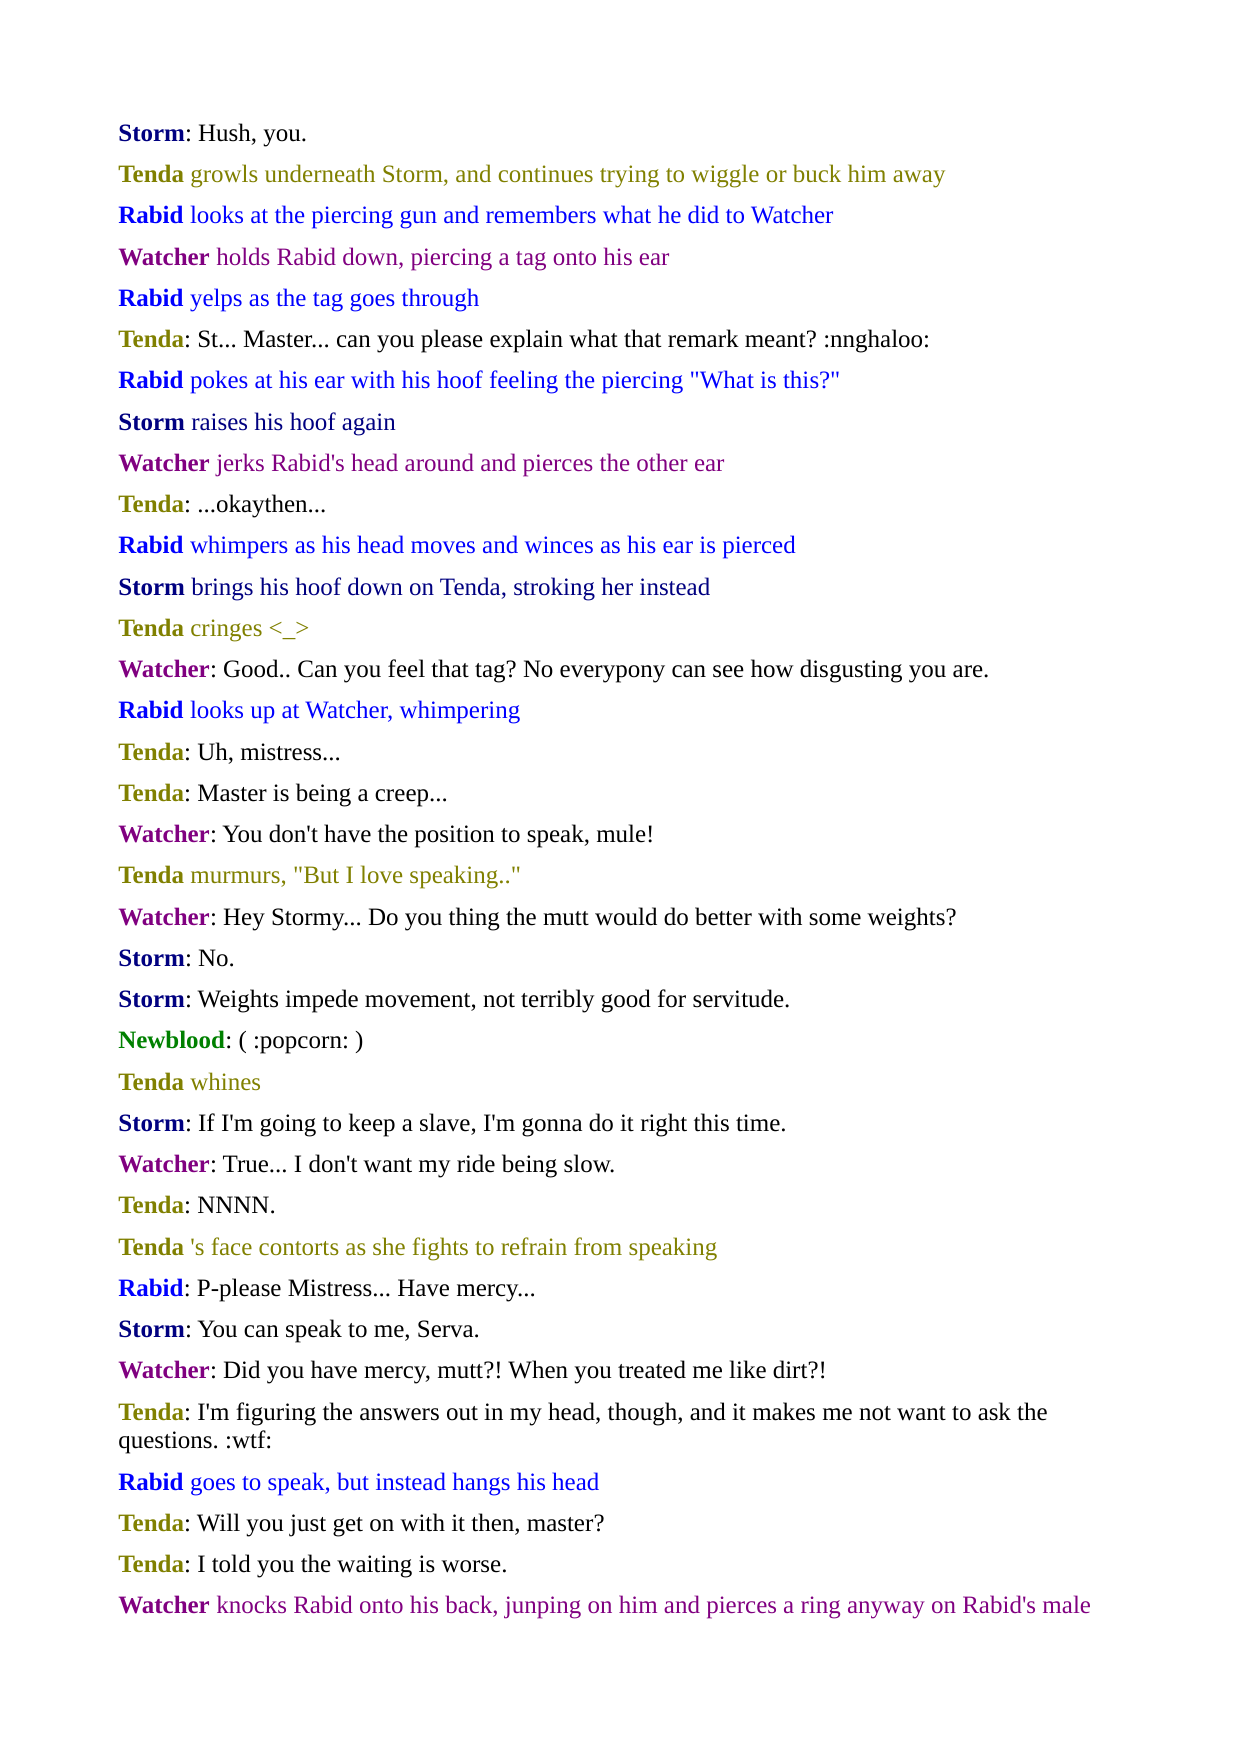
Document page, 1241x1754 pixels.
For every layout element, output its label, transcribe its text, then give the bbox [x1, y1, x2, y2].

text Storm: Hush, you. [118, 118, 1122, 147]
text Tenda whines [118, 1067, 1122, 1096]
text Tenda: St... Master... can you please explain what that remark meant? :nnghaloo: [118, 324, 1122, 353]
text Tenda: I told you the waiting is worse. [118, 1549, 1122, 1578]
text Storm: If I'm going to keep a slave, I'm gonna do it right this time. [118, 1108, 1122, 1137]
text Watcher jerks Rabid's head around and pierces the other ear [118, 448, 1122, 477]
text Storm brings his hoof down on Tenda, stroking her instead [118, 572, 1122, 601]
text Rabid whimpers as his head moves and winces as his ear is pierced [118, 531, 1122, 559]
text Storm raises his hoof again [118, 407, 1122, 436]
text Watcher: Hey Stormy... Do you thing the mutt would do better with some weights? [118, 902, 1122, 931]
text Tenda 's face contorts as she fights to refrain from speaking [118, 1232, 1122, 1261]
text Tenda: Will you just get on with it then, master? [118, 1508, 1122, 1537]
text Watcher knocks Rabid onto his back, junping on him and pierces a ring anyway on Rabid's male [118, 1591, 1122, 1619]
text Watcher: True... I don't want my ride being slow. [118, 1149, 1122, 1178]
text Tenda: NNNN. [118, 1191, 1122, 1219]
text Tenda murmurs, "But I love speaking.." [118, 861, 1122, 889]
text Storm: You can speak to me, Serva. [118, 1314, 1122, 1343]
text Tenda: ...okaythen... [118, 489, 1122, 518]
text Storm: No. [118, 943, 1122, 972]
text Tenda: Master is being a creep... [118, 778, 1122, 807]
text Watcher: Did you have mercy, mutt?! When you treated me like dirt?! [118, 1356, 1122, 1384]
text Rabid looks up at Watcher, whimpering [118, 696, 1122, 724]
text Rabid: P-please Mistress... Have mercy... [118, 1273, 1122, 1302]
text Tenda: I'm figuring the answers out in my head, though, and it makes me not want to ask the questions. :wtf: [118, 1397, 1122, 1454]
text Rabid pokes at his ear with his hoof feeling the piercing "What is this?" [118, 366, 1122, 394]
text Watcher: You don't have the position to speak, mule! [118, 819, 1122, 848]
text Tenda: Uh, mistress... [118, 737, 1122, 766]
text Tenda growls underneath Storm, and continues trying to wiggle or buck him away [118, 159, 1122, 188]
text Rabid looks at the piercing gun and remembers what he did to Watcher [118, 201, 1122, 229]
text Rabid yelps as the tag goes through [118, 283, 1122, 312]
text Rabid goes to speak, but instead hangs his head [118, 1467, 1122, 1496]
text Tenda cringes <_>​ [118, 613, 1122, 642]
text Storm: Weights impede movement, not terribly good for servitude. [118, 984, 1122, 1013]
text Newblood: ( :popcorn: ) [118, 1026, 1122, 1054]
text Watcher: Good.. Can you feel that tag? No everypony can see how disgusting you are. [118, 654, 1122, 683]
text Watcher holds Rabid down, piercing a tag onto his ear [118, 242, 1122, 271]
